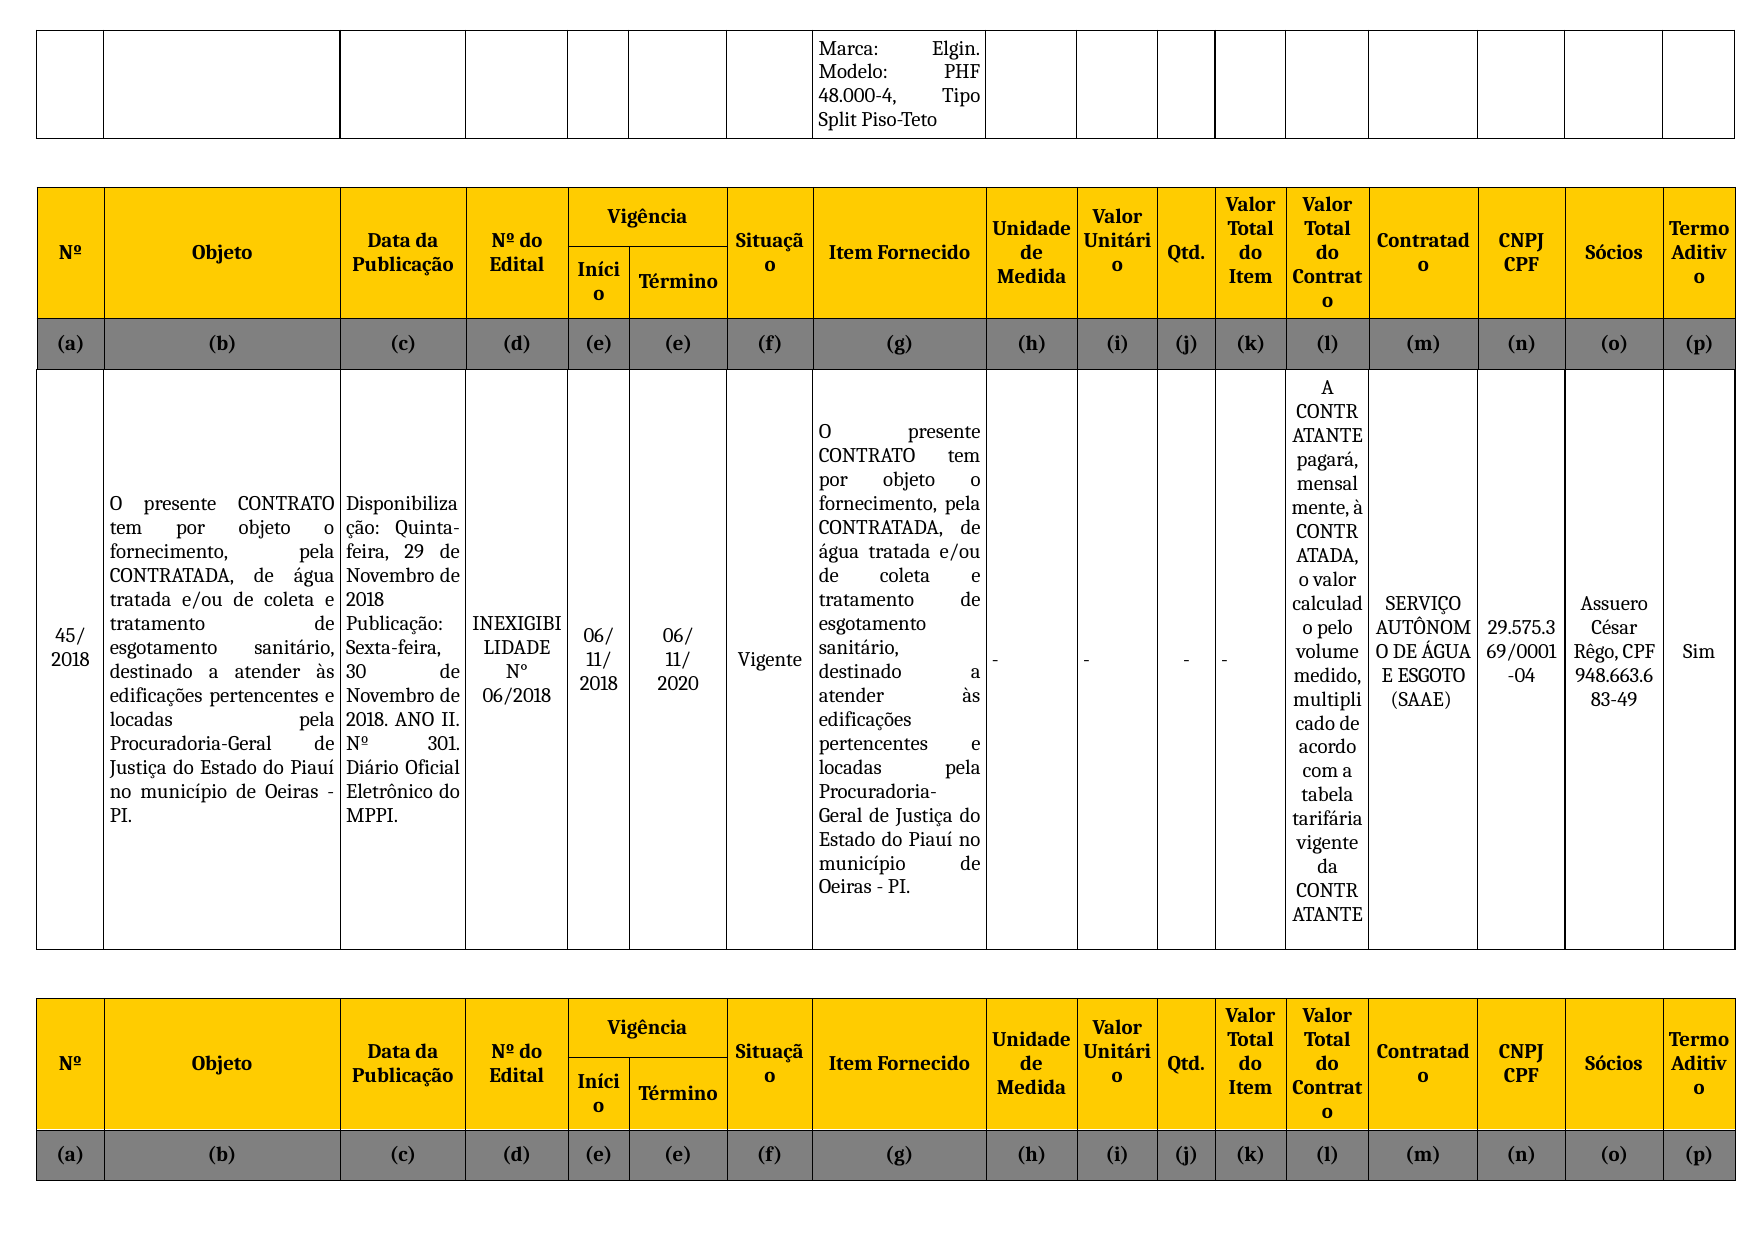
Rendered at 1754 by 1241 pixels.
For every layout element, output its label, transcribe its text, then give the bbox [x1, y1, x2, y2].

table_cell [629, 31, 726, 138]
table_cell Término [630, 1058, 727, 1129]
table_header Objeto [105, 999, 340, 1129]
table_cell (f) [728, 319, 813, 369]
table_cell (n) [1478, 1131, 1565, 1180]
table_cell (a) [37, 1131, 104, 1180]
table_header Valor Total do Item [1216, 188, 1286, 318]
table_cell Assuero César Rêgo, CPF 948.663.683-49 [1566, 370, 1663, 949]
table_cell 29.575.369/0001-04 [1478, 370, 1564, 949]
table_header Unidade de Medida [987, 999, 1077, 1129]
table_cell (g) [813, 1131, 986, 1180]
table_header Sócios [1566, 188, 1663, 318]
table_header Qtd. [1158, 999, 1215, 1129]
table_header Unidade de Medida [987, 188, 1077, 318]
table_header Situação [728, 999, 812, 1129]
table_cell O presente CONTRATO tem por objeto o fornecimento, pela CONTRATADA, de água tratada e/ou de coleta e tratamento de esgotamento sanitário, destinado a atender às edificações pertencentes e locadas pela Procuradoria-Geral de Justiça do Estado do Piauí no município de Oeiras - PI. [813, 370, 986, 949]
table_header Contratado [1370, 188, 1478, 318]
table_header Data da Publicação [341, 188, 466, 318]
table_cell (k) [1216, 319, 1286, 369]
table_cell A CONTRATANTE pagará, mensalmente, à CONTRATADA, o valor calculado pelo volume medido, multiplicado de acordo com a tabela tarifária vigente da CONTRATANTE [1286, 370, 1368, 949]
table_cell (a) [38, 319, 104, 369]
table_header Sócios [1566, 999, 1663, 1129]
table_cell [1663, 31, 1734, 138]
table_header Valor Total do Contrato [1287, 999, 1368, 1129]
table_cell 06/ 11/ 2020 [630, 370, 726, 949]
table_header Qtd. [1158, 188, 1215, 318]
table_cell [1077, 31, 1157, 138]
table_cell (b) [105, 319, 340, 369]
table_cell - [1078, 370, 1157, 949]
table_header Termo Aditivo [1664, 999, 1735, 1129]
table_cell (l) [1287, 319, 1369, 369]
table_header CNPJ CPF [1479, 188, 1565, 318]
table_header Nº do Edital [466, 999, 568, 1129]
table_cell - [1158, 370, 1215, 949]
table_cell (p) [1664, 1131, 1735, 1180]
table_header Valor Unitário [1078, 188, 1157, 318]
table_cell (c) [341, 319, 466, 369]
table_header Nº [37, 999, 104, 1129]
table_cell (i) [1078, 319, 1157, 369]
table_cell (o) [1566, 1131, 1663, 1180]
table_header Data da Publicação [341, 999, 465, 1129]
table_cell Vigente [727, 370, 812, 949]
table_cell [1286, 31, 1368, 138]
table_header Item Fornecido [814, 188, 986, 318]
table_cell 45/ 2018 [37, 370, 103, 949]
table_header Nº do Edital [467, 188, 568, 318]
table_cell [568, 31, 628, 138]
table_cell Início [569, 247, 629, 318]
table_cell Início [569, 1058, 629, 1129]
table_header Contratado [1369, 999, 1477, 1129]
table_header Valor Unitário [1078, 999, 1157, 1129]
table_cell (d) [467, 319, 568, 369]
table_cell (m) [1370, 319, 1478, 369]
table_cell [1216, 31, 1285, 138]
table_header Situação [728, 188, 813, 318]
table_cell (m) [1369, 1131, 1477, 1180]
table_header Termo Aditivo [1664, 188, 1735, 318]
table_header Objeto [105, 188, 340, 318]
table_cell (k) [1216, 1131, 1286, 1180]
table_cell Marca: Elgin. Modelo: PHF 48.000-4, Tipo Split Piso-Teto [813, 31, 985, 138]
table_cell 06/ 11/ 2018 [568, 370, 629, 949]
table_cell [1369, 31, 1477, 138]
table_cell (f) [728, 1131, 812, 1180]
table_cell (i) [1078, 1131, 1157, 1180]
table_cell (b) [105, 1131, 340, 1180]
table_cell [466, 31, 567, 138]
table_header CNPJ CPF [1478, 999, 1565, 1129]
table_cell [104, 31, 339, 138]
table_cell Disponibilização: Quinta-feira, 29 de Novembro de 2018 Publicação: Sexta-feira, 30 de Novembro de 2018. ANO II. Nº 301. Diário Oficial Eletrônico do MPPI. [341, 370, 465, 949]
table_cell (h) [987, 1131, 1077, 1180]
table_header Valor Total do Contrato [1287, 188, 1369, 318]
table_cell INEXIGIBILIDADE N° 06/2018 [466, 370, 567, 949]
table_cell (e) [630, 319, 727, 369]
table_header Vigência [569, 188, 727, 246]
table_cell (n) [1479, 319, 1565, 369]
table_cell (e) [630, 1131, 727, 1180]
table_cell [341, 31, 465, 138]
table_cell [37, 31, 103, 138]
table_cell - [1216, 370, 1285, 949]
table_cell (h) [987, 319, 1077, 369]
table_cell [1478, 31, 1564, 138]
table_cell [1158, 31, 1214, 138]
table_cell SERVIÇO AUTÔNOMO DE ÁGUA E ESGOTO (SAAE) [1369, 370, 1477, 949]
table_cell (j) [1158, 319, 1215, 369]
table_cell Término [630, 247, 727, 318]
table_cell (o) [1566, 319, 1663, 369]
table_cell (g) [814, 319, 986, 369]
table_cell - [987, 370, 1077, 949]
table_cell O presente CONTRATO tem por objeto o fornecimento, pela CONTRATADA, de água tratada e/ou de coleta e tratamento de esgotamento sanitário, destinado a atender às edificações pertencentes e locadas pela Procuradoria-Geral de Justiça do Estado do Piauí no município de Oeiras - PI. [104, 370, 340, 949]
table_header Nº [38, 188, 104, 318]
table_header Valor Total do Item [1216, 999, 1286, 1129]
table_cell [1565, 31, 1662, 138]
table_cell (d) [466, 1131, 568, 1180]
table_header Item Fornecido [813, 999, 986, 1129]
table_cell Sim [1664, 370, 1734, 949]
table_cell (p) [1664, 319, 1735, 369]
table_cell (l) [1287, 1131, 1368, 1180]
table_cell [986, 31, 1076, 138]
table_cell (c) [341, 1131, 465, 1180]
table_header Vigência [569, 999, 727, 1057]
table_cell (j) [1158, 1131, 1215, 1180]
table_cell [727, 31, 812, 138]
table_cell (e) [569, 1131, 629, 1180]
table_cell (e) [569, 319, 629, 369]
